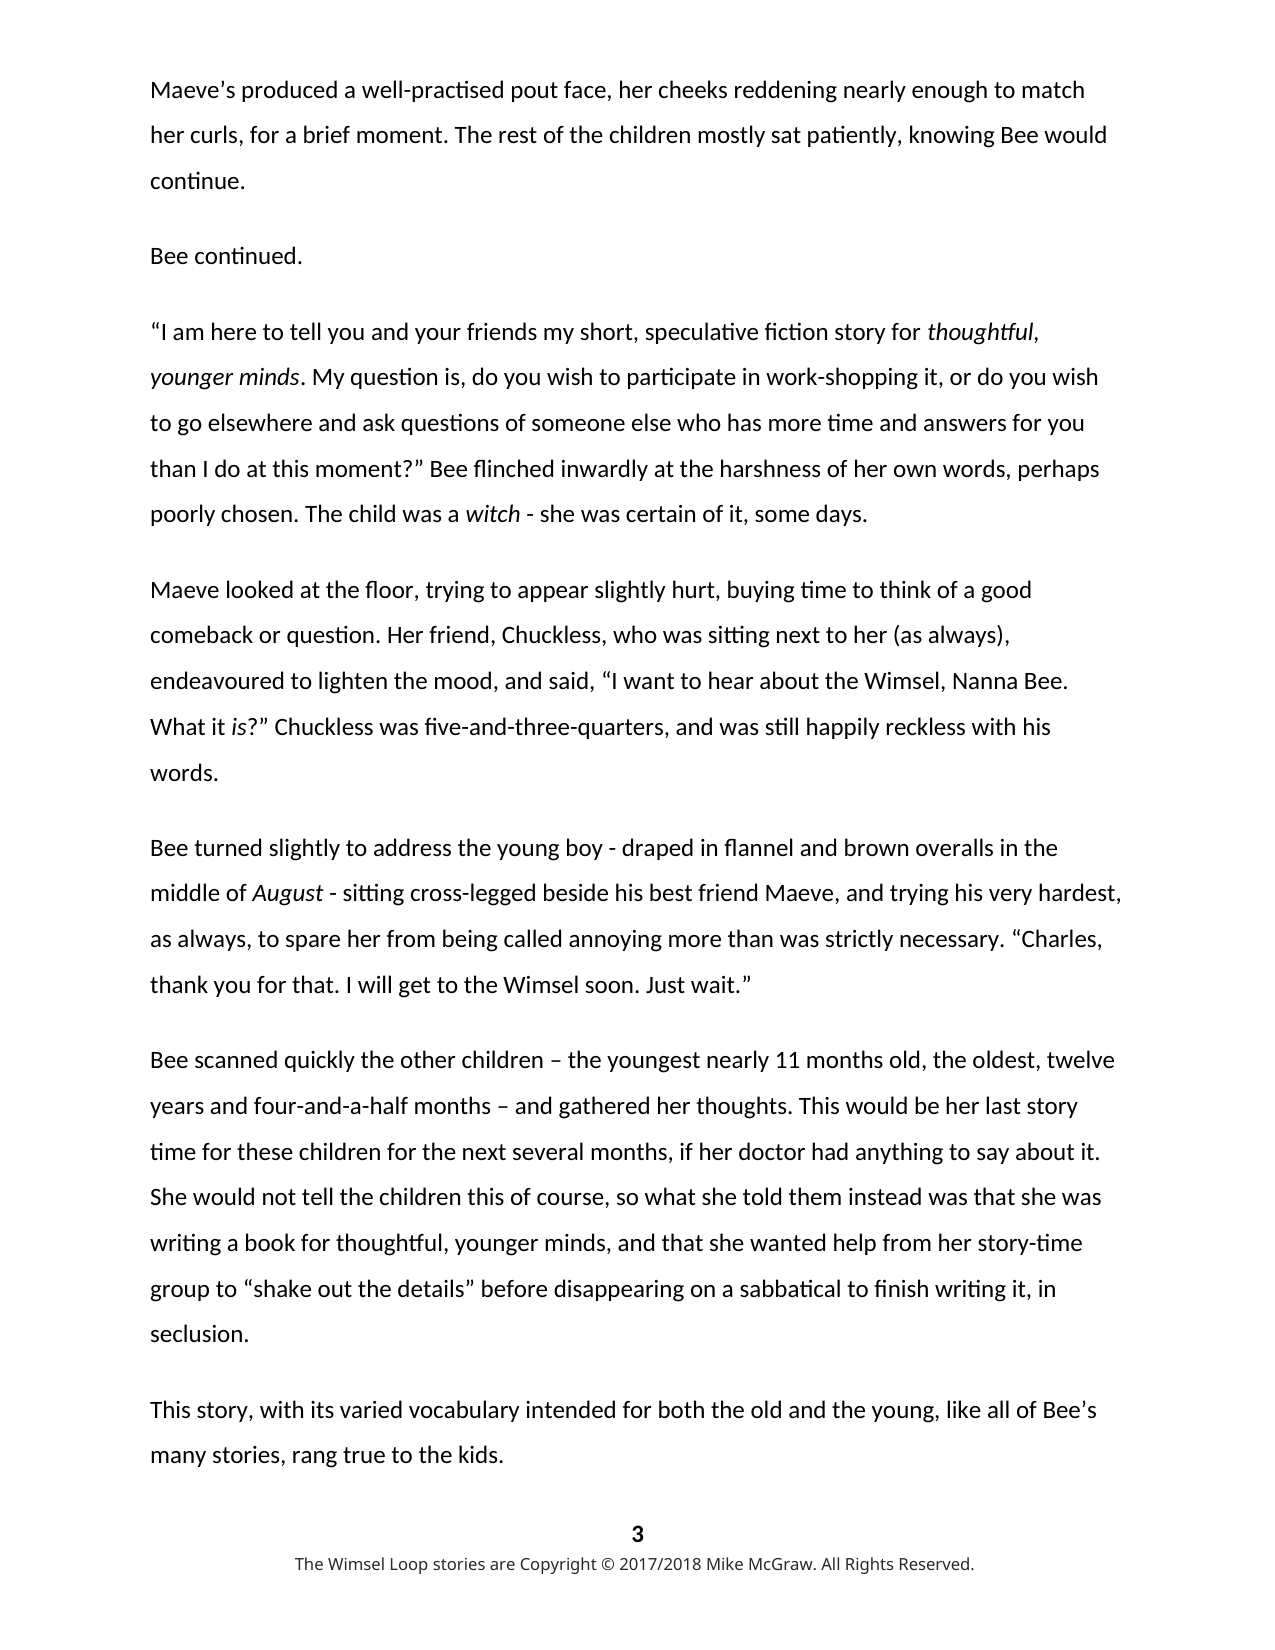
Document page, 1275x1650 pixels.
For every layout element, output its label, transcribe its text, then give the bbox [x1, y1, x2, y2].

text “I am here to tell you and your friends my short, speculative fiction story for thoughtful, younger minds. My question is, do you wish to participate in work-shopping it, or do you wish to go elsewhere and ask questions of someone else who has more time and answers for you than I do at this moment?” Bee flinched inwardly at the harshness of her own words, perhaps poorly chosen. The child was a witch - she was certain of it, some days. [150, 316, 1125, 529]
text Maeve looked at the floor, trying to appear slightly hurt, buying time to think of a good comeback or question. Her friend, Chuckless, who was sitting next to her (as always), endeavoured to lighten the mood, and said, “I want to hear about the Wimsel, Nanna Bee. What it is?” Chuckless was five-and-three-quarters, and was still happily reckless with his words. [150, 574, 1125, 787]
text Bee scanned quickly the other children – the youngest nearly 11 months old, the oldest, twelve years and four-and-a-half months – and gathered her thoughts. This would be her last story time for these children for the next several months, if her doctor had anything to say about it. She would not tell the children this of course, so what she told them instead was that she was writing a book for thoughtful, younger minds, and that she wanted help from her story-time group to “shake out the details” before disappearing on a sabbatical to finish writing it, in seclusion. [150, 1044, 1125, 1349]
text Bee continued. [150, 240, 1125, 271]
text Maeve’s produced a well-practised pout face, her cheeks reddening nearly enough to match her curls, for a brief moment. The rest of the children mostly sat patiently, knowing Bee would continue. [150, 74, 1125, 196]
text Bee turned slightly to address the young boy - draped in flannel and brown overalls in the middle of August - sitting cross-legged beside his best friend Maeve, and trying his very hardest, as always, to spare her from being called annoying more than was strictly necessary. “Charles, thank you for that. I will get to the Wimsel soon. Just wait.” [150, 832, 1125, 999]
text This story, with its varied vocabulary intended for both the old and the young, like all of Bee’s many stories, rang true to the kids. [150, 1394, 1125, 1470]
